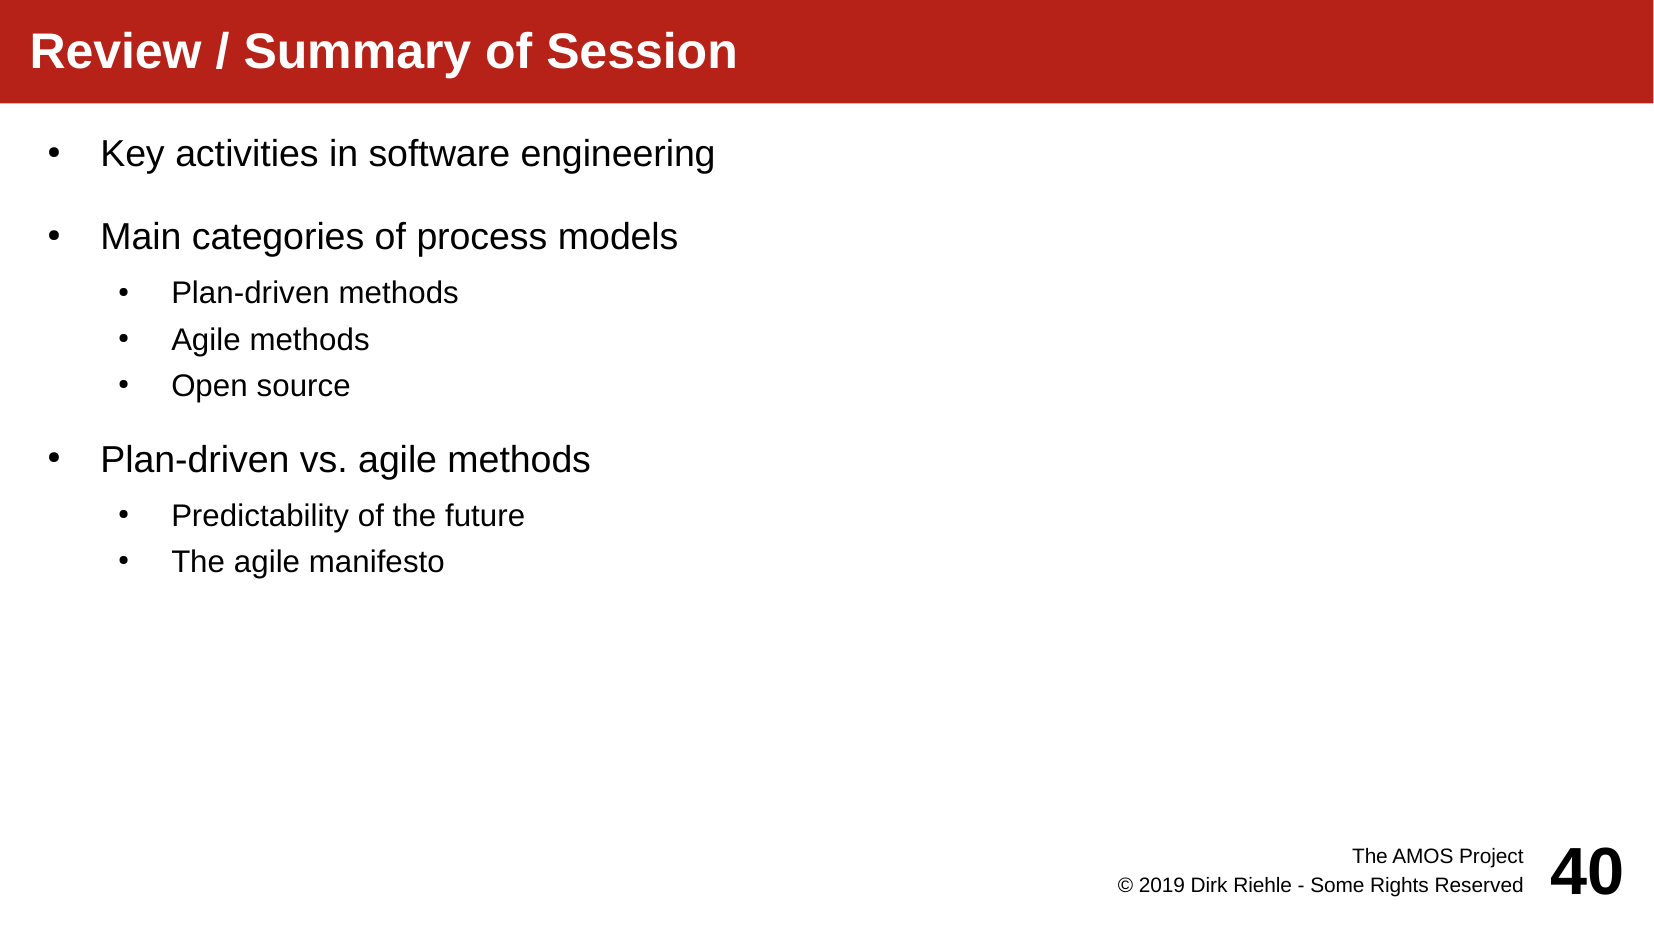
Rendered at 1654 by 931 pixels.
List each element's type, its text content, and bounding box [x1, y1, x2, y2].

title Review / Summary of Session [0, 0, 1654, 104]
list Key activities in software engineering Main categories of process models Plan-driven methods Agile methods Open source Plan-driven vs. agile methods Predictability of the future The agile manifesto [29, 132, 1625, 798]
